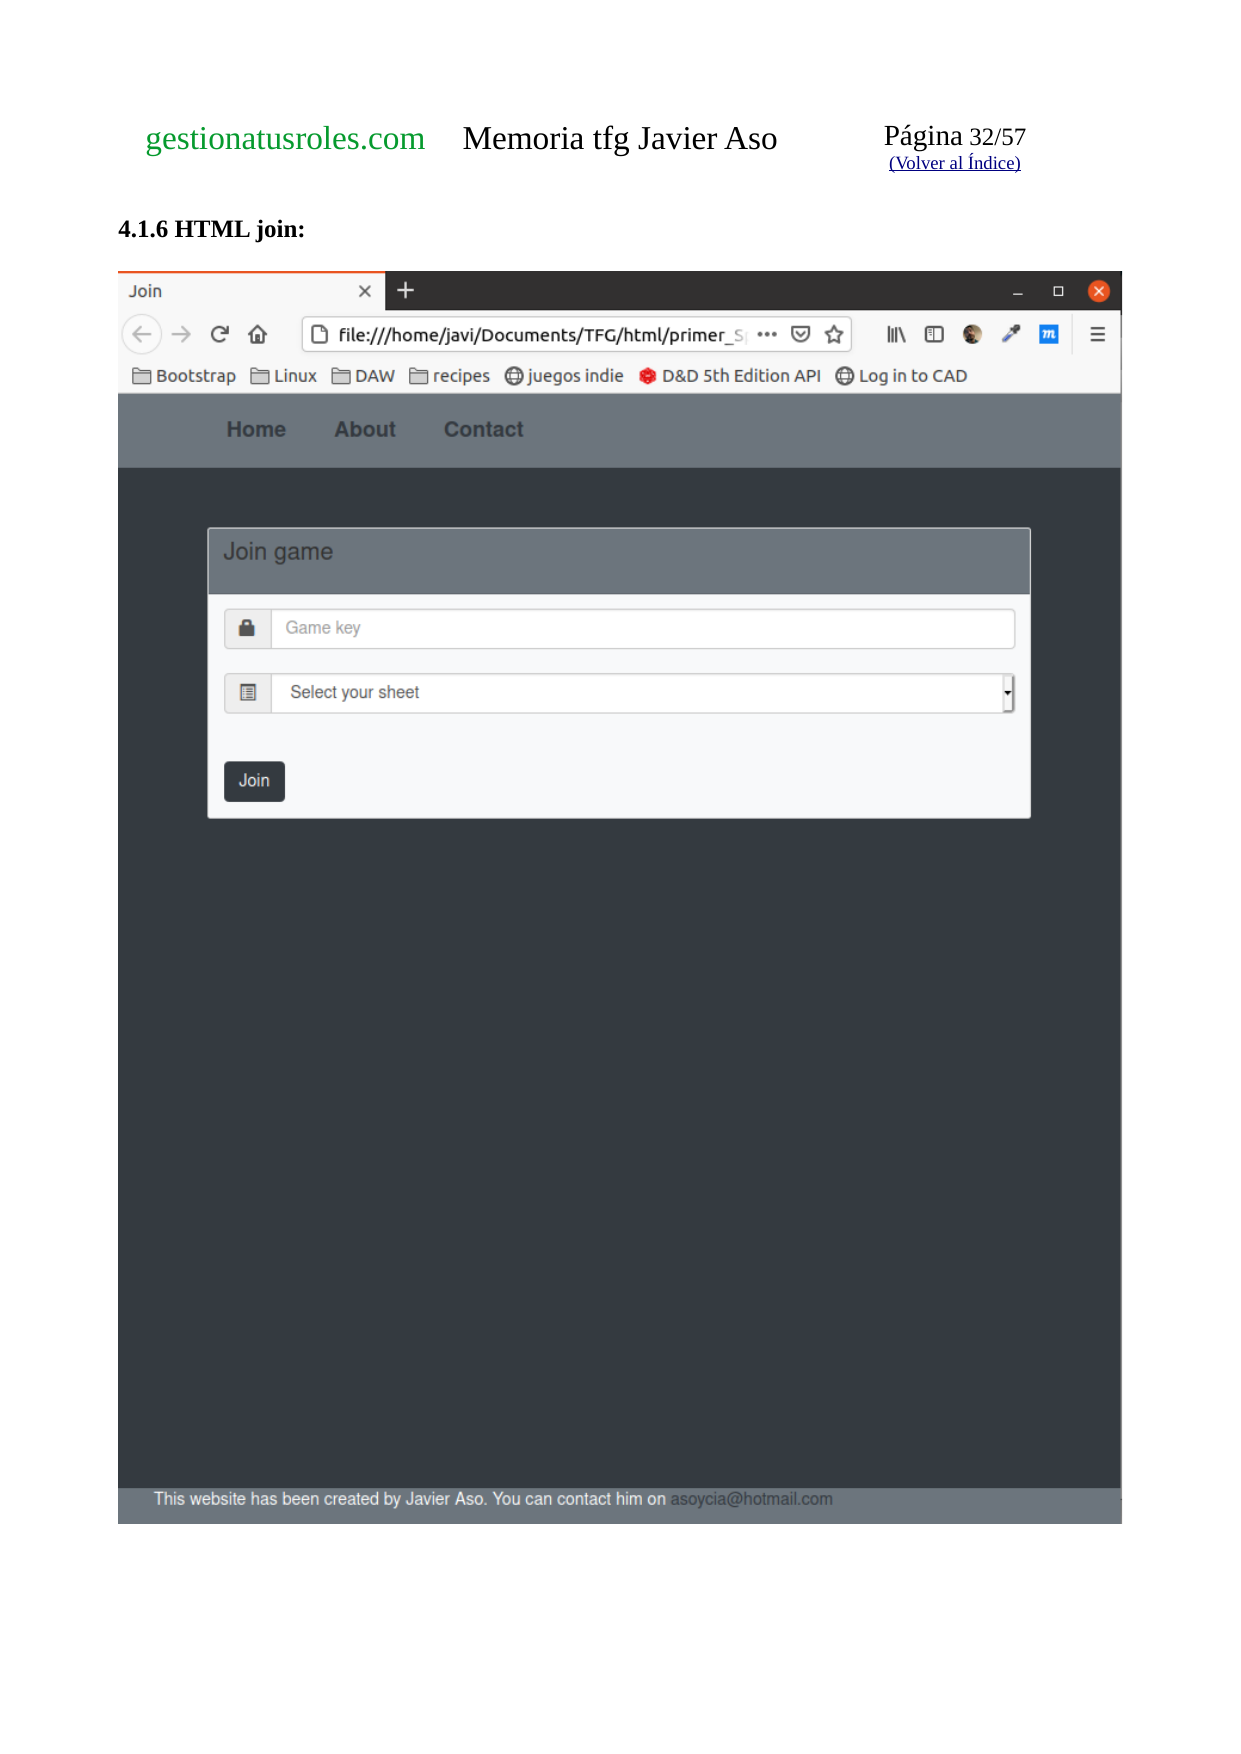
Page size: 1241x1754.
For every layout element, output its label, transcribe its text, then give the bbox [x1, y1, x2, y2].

table_header [453, 1581, 787, 1609]
table_header [788, 1581, 1122, 1609]
table_header gestionatusroles.com [118, 118, 453, 185]
table_header [118, 1581, 453, 1609]
table_header Página 32/57 (Volver al Índice) [788, 118, 1122, 185]
table_header Memoria tfg Javier Aso [453, 118, 787, 185]
picture [118, 271, 1123, 1524]
text 4.1.6 HTML join: [118, 214, 1122, 243]
